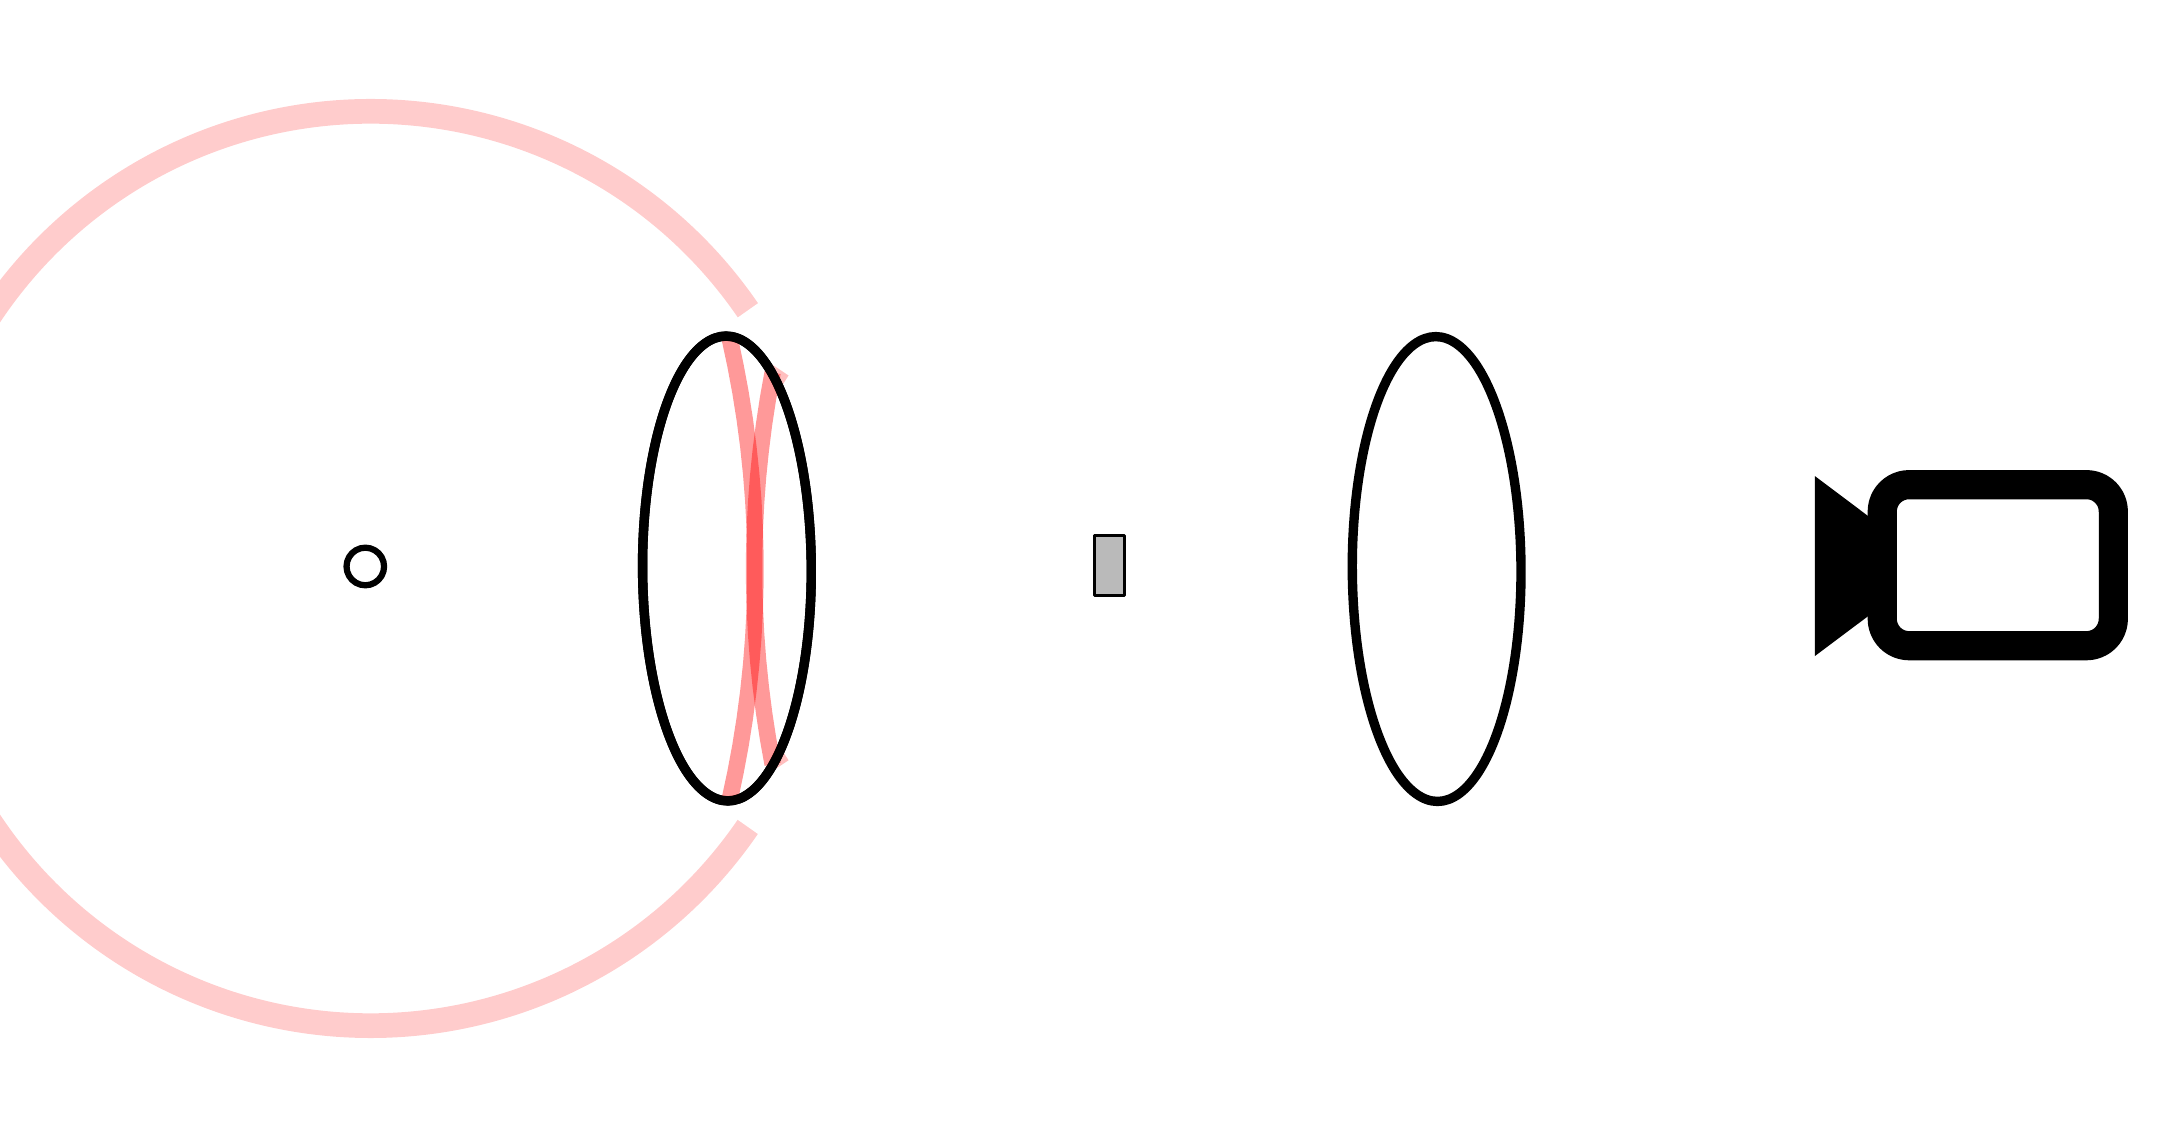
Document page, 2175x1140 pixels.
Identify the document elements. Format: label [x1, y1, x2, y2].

text_box [0, 0, 1747, 1140]
text_box [1814, 476, 1875, 657]
text_box [1882, 484, 2114, 646]
text_box [648, 341, 806, 796]
